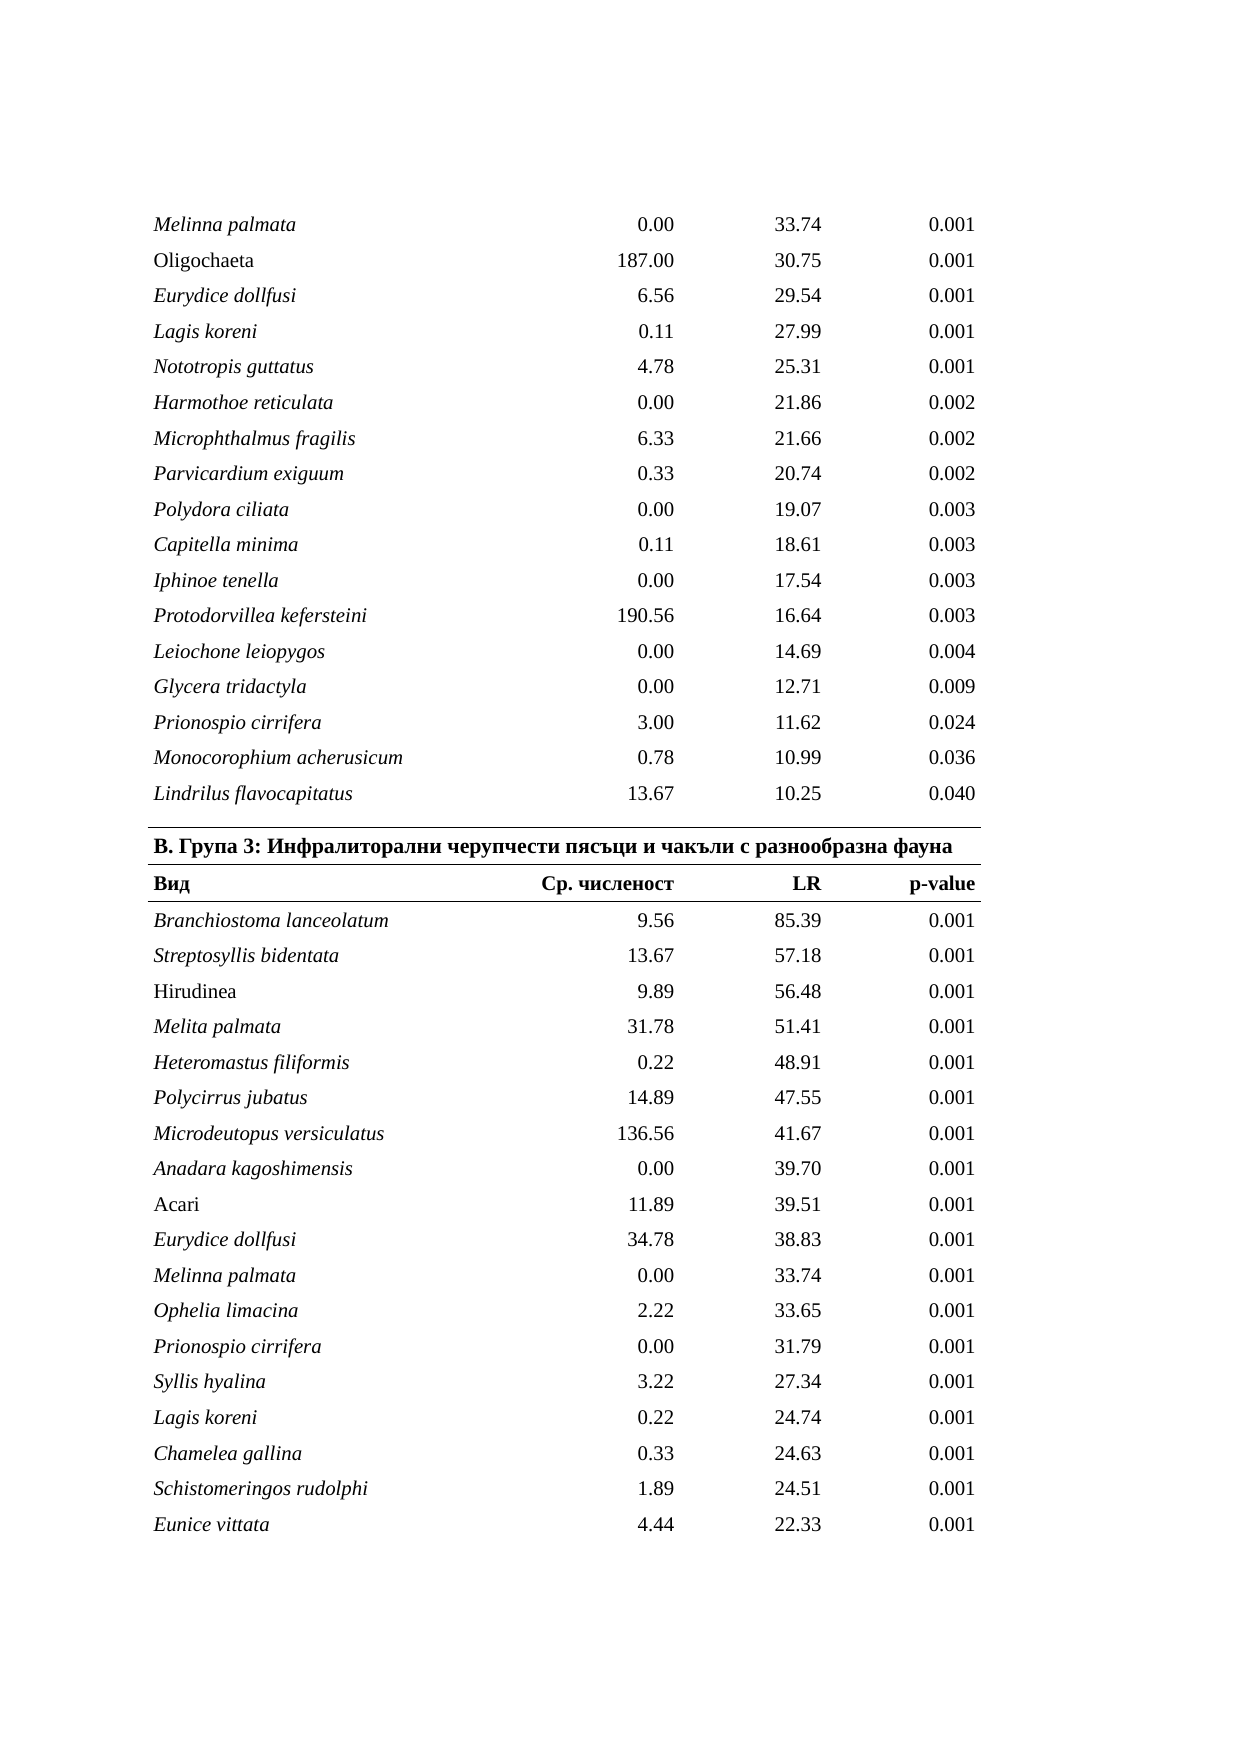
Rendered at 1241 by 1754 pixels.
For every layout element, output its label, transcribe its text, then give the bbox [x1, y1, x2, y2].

table_cell 0.22 [520, 1399, 679, 1435]
table_cell 48.91 [680, 1044, 827, 1079]
table_cell Eurydice dollfusi [148, 1222, 520, 1257]
table_cell 11.89 [520, 1186, 679, 1222]
table_cell 6.33 [520, 420, 679, 455]
table_cell Melinna palmata [148, 207, 520, 242]
table_cell Chamelea gallina [148, 1435, 520, 1470]
table_cell 0.00 [520, 384, 679, 420]
table_cell Eunice vittata [148, 1506, 520, 1541]
table_cell 0.33 [520, 455, 679, 491]
table_cell 0.001 [827, 1257, 981, 1293]
table_cell 0.001 [827, 313, 981, 349]
table_cell Hirudinea [148, 973, 520, 1008]
table_cell 0.001 [827, 1293, 981, 1328]
table_cell 6.56 [520, 278, 679, 313]
table_cell 29.54 [680, 278, 827, 313]
table_cell 0.002 [827, 455, 981, 491]
table_cell 0.001 [827, 1044, 981, 1079]
table_cell 18.61 [680, 526, 827, 562]
table_cell 47.55 [680, 1080, 827, 1115]
table_cell 0.001 [827, 973, 981, 1008]
table_cell 0.00 [520, 491, 679, 526]
table_cell 56.48 [680, 973, 827, 1008]
table_cell 0.11 [520, 526, 679, 562]
table_cell 136.56 [520, 1115, 679, 1151]
table_cell 13.67 [520, 938, 679, 973]
table_cell 1.89 [520, 1470, 679, 1506]
table_cell Anadara kagoshimensis [148, 1151, 520, 1186]
table_cell 0.00 [520, 207, 679, 242]
table_cell 22.33 [680, 1506, 827, 1541]
table_cell 34.78 [520, 1222, 679, 1257]
table_cell 12.71 [680, 668, 827, 704]
table_cell 41.67 [680, 1115, 827, 1151]
table_cell В. Група 3: Инфралиторални черупчести пясъци и чакъли с разнообразна фауна [148, 828, 981, 864]
table_cell 38.83 [680, 1222, 827, 1257]
table_cell Nototropis guttatus [148, 349, 520, 384]
table_cell 19.07 [680, 491, 827, 526]
table_cell 0.001 [827, 1222, 981, 1257]
table_cell 13.67 [520, 775, 679, 810]
table_cell 0.003 [827, 491, 981, 526]
table_cell Lagis koreni [148, 313, 520, 349]
table_cell 0.001 [827, 349, 981, 384]
table_cell 24.63 [680, 1435, 827, 1470]
table_cell [148, 810, 520, 827]
table_cell 24.51 [680, 1470, 827, 1506]
table_cell Polydora ciliata [148, 491, 520, 526]
table_cell 0.00 [520, 668, 679, 704]
table_cell 4.44 [520, 1506, 679, 1541]
table_cell Melita palmata [148, 1009, 520, 1044]
table_cell Microphthalmus fragilis [148, 420, 520, 455]
table_cell 0.001 [827, 938, 981, 973]
table_cell 3.22 [520, 1364, 679, 1399]
table_cell 14.69 [680, 633, 827, 668]
table_cell 0.001 [827, 1470, 981, 1506]
table_cell 33.65 [680, 1293, 827, 1328]
table_cell Streptosyllis bidentata [148, 938, 520, 973]
table_cell 39.70 [680, 1151, 827, 1186]
table_cell 0.003 [827, 597, 981, 633]
table_cell 0.33 [520, 1435, 679, 1470]
table_cell [827, 810, 981, 827]
table_cell 0.004 [827, 633, 981, 668]
table_cell Lindrilus flavocapitatus [148, 775, 520, 810]
table_cell 0.024 [827, 704, 981, 739]
table_cell 0.001 [827, 1328, 981, 1364]
table_cell 0.001 [827, 1435, 981, 1470]
table_cell 57.18 [680, 938, 827, 973]
table_cell 0.00 [520, 562, 679, 597]
table_cell p-value [827, 865, 981, 901]
table_cell Prionospio cirrifera [148, 704, 520, 739]
table_cell 4.78 [520, 349, 679, 384]
table_cell 0.001 [827, 1186, 981, 1222]
table_cell 0.001 [827, 242, 981, 278]
table_cell LR [680, 865, 827, 901]
table_cell 0.78 [520, 739, 679, 775]
table_cell 25.31 [680, 349, 827, 384]
table_cell 0.002 [827, 420, 981, 455]
table_cell Protodorvillea kefersteini [148, 597, 520, 633]
table_cell 0.001 [827, 1399, 981, 1435]
table_cell Oligochaeta [148, 242, 520, 278]
table_cell 27.34 [680, 1364, 827, 1399]
table_cell 9.56 [520, 902, 679, 937]
table_cell 9.89 [520, 973, 679, 1008]
table_cell 0.009 [827, 668, 981, 704]
table_cell 85.39 [680, 902, 827, 937]
table_cell Ср. численост [520, 865, 679, 901]
table_cell Microdeutopus versiculatus [148, 1115, 520, 1151]
table_cell 2.22 [520, 1293, 679, 1328]
table_cell 39.51 [680, 1186, 827, 1222]
table_cell [520, 810, 679, 827]
table_cell Lagis koreni [148, 1399, 520, 1435]
table_cell Heteromastus filiformis [148, 1044, 520, 1079]
table_cell Melinna palmata [148, 1257, 520, 1293]
table_cell 21.66 [680, 420, 827, 455]
table_cell 31.79 [680, 1328, 827, 1364]
table_cell Glycera tridactyla [148, 668, 520, 704]
table_cell 0.001 [827, 1506, 981, 1541]
table_cell 31.78 [520, 1009, 679, 1044]
table_cell 187.00 [520, 242, 679, 278]
table_cell Schistomeringos rudolphi [148, 1470, 520, 1506]
table_cell Leiochone leiopygos [148, 633, 520, 668]
table_cell Syllis hyalina [148, 1364, 520, 1399]
table_cell 10.99 [680, 739, 827, 775]
table_cell 0.00 [520, 1151, 679, 1186]
table_cell 190.56 [520, 597, 679, 633]
table_cell 0.001 [827, 1364, 981, 1399]
table_cell Вид [148, 865, 520, 901]
table_cell 21.86 [680, 384, 827, 420]
table_cell 30.75 [680, 242, 827, 278]
table_cell Harmothoe reticulata [148, 384, 520, 420]
table_cell Prionospio cirrifera [148, 1328, 520, 1364]
table_cell 33.74 [680, 207, 827, 242]
table_cell 0.001 [827, 1009, 981, 1044]
table_cell 0.00 [520, 1257, 679, 1293]
table_cell Monocorophium acherusicum [148, 739, 520, 775]
table_cell 20.74 [680, 455, 827, 491]
table_cell [680, 810, 827, 827]
table_cell 0.003 [827, 526, 981, 562]
table_cell Eurydice dollfusi [148, 278, 520, 313]
table_cell 17.54 [680, 562, 827, 597]
table_cell Iphinoe tenella [148, 562, 520, 597]
table_cell 0.001 [827, 1115, 981, 1151]
table_cell 14.89 [520, 1080, 679, 1115]
table_cell 0.002 [827, 384, 981, 420]
table_cell Branchiostoma lanceolatum [148, 902, 520, 937]
table_cell 0.001 [827, 278, 981, 313]
table_cell 51.41 [680, 1009, 827, 1044]
table_cell 16.64 [680, 597, 827, 633]
table_cell 24.74 [680, 1399, 827, 1435]
table_cell Parvicardium exiguum [148, 455, 520, 491]
table_cell 0.001 [827, 1151, 981, 1186]
table_cell Acari [148, 1186, 520, 1222]
table_cell 0.036 [827, 739, 981, 775]
table_cell Capitella minima [148, 526, 520, 562]
table_cell 0.00 [520, 1328, 679, 1364]
table_cell 10.25 [680, 775, 827, 810]
table_cell 11.62 [680, 704, 827, 739]
table_cell 0.00 [520, 633, 679, 668]
table_cell 0.001 [827, 902, 981, 937]
table_cell 0.040 [827, 775, 981, 810]
table_cell Polycirrus jubatus [148, 1080, 520, 1115]
table_cell 3.00 [520, 704, 679, 739]
table_cell Ophelia limacina [148, 1293, 520, 1328]
table_cell 33.74 [680, 1257, 827, 1293]
table_cell 27.99 [680, 313, 827, 349]
table_cell 0.003 [827, 562, 981, 597]
table_cell 0.001 [827, 1080, 981, 1115]
table_cell 0.001 [827, 207, 981, 242]
table_cell 0.11 [520, 313, 679, 349]
table_cell 0.22 [520, 1044, 679, 1079]
